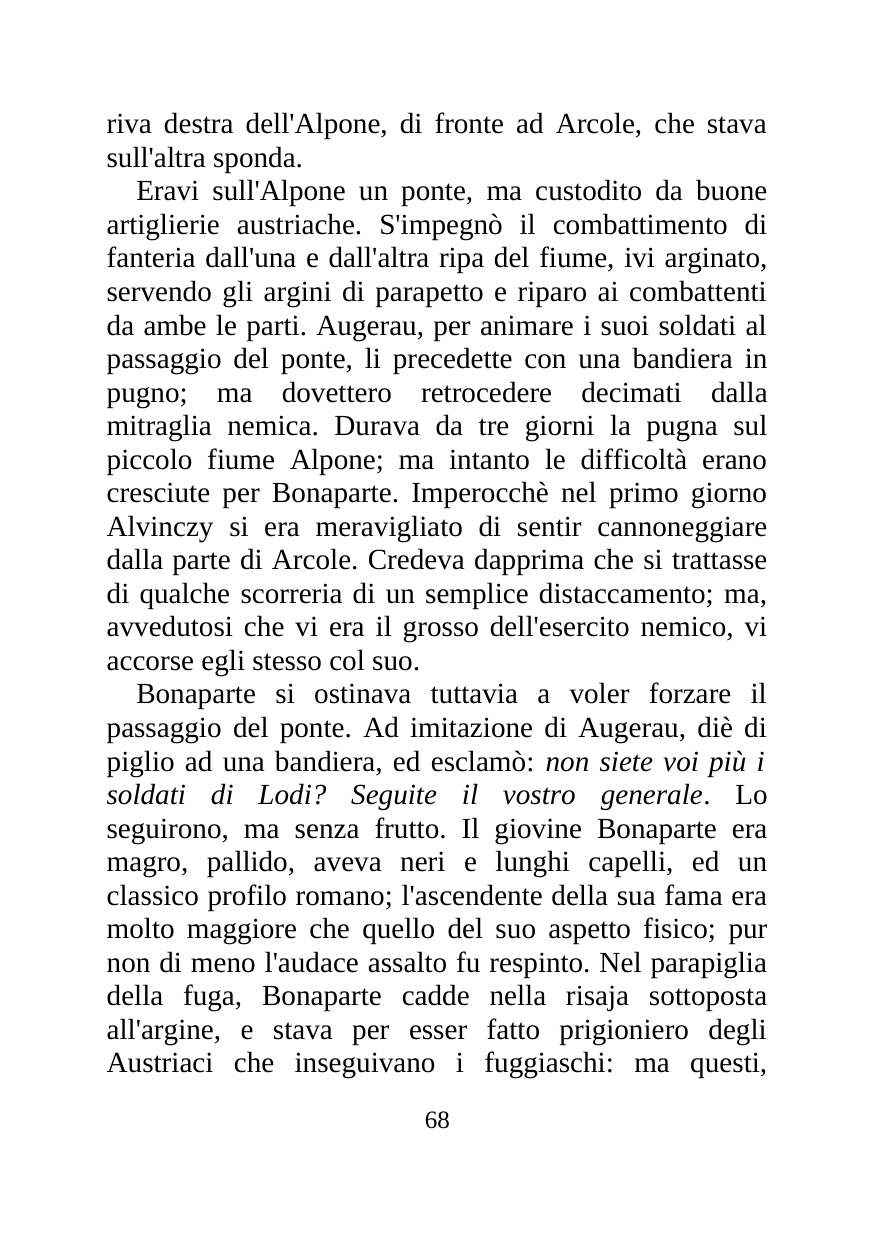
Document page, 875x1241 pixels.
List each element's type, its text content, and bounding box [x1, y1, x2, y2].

text Bonaparte si ostinava tuttavia a voler forzare il passaggio del ponte. Ad imitazione di Augerau, diè di piglio ad una bandiera, ed esclamò: non siete voi più i soldati di Lodi? Seguite il vostro generale. Lo seguirono, ma senza frutto. Il giovine Bonaparte era magro, pallido, aveva neri e lunghi capelli, ed un classico profilo romano; l'ascendente della sua fama era molto maggiore che quello del suo aspetto fisico; pur non di meno l'audace assalto fu respinto. Nel parapiglia della fuga, Bonaparte cadde nella risaja sottoposta all'argine, e stava per esser fatto prigioniero degli Austriaci che inseguivano i fuggiaschi: ma questi, [106, 677, 768, 1079]
text riva destra dell'Alpone, di fronte ad Arcole, che stava sull'altra sponda. [106, 106, 768, 173]
text Eravi sull'Alpone un ponte, ma custodito da buone artiglierie austriache. S'impegnò il combattimento di fanteria dall'una e dall'altra ripa del fiume, ivi arginato, servendo gli argini di parapetto e riparo ai combattenti da ambe le parti. Augerau, per animare i suoi soldati al passaggio del ponte, li precedette con una bandiera in pugno; ma dovettero retrocedere decimati dalla mitraglia nemica. Durava da tre giorni la pugna sul piccolo fiume Alpone; ma intanto le difficoltà erano cresciute per Bonaparte. Imperocchè nel primo giorno Alvinczy si era meravigliato di sentir cannoneggiare dalla parte di Arcole. Credeva dapprima che si trattasse di qualche scorreria di un semplice distaccamento; ma, avvedutosi che vi era il grosso dell'esercito nemico, vi accorse egli stesso col suo. [106, 173, 768, 677]
